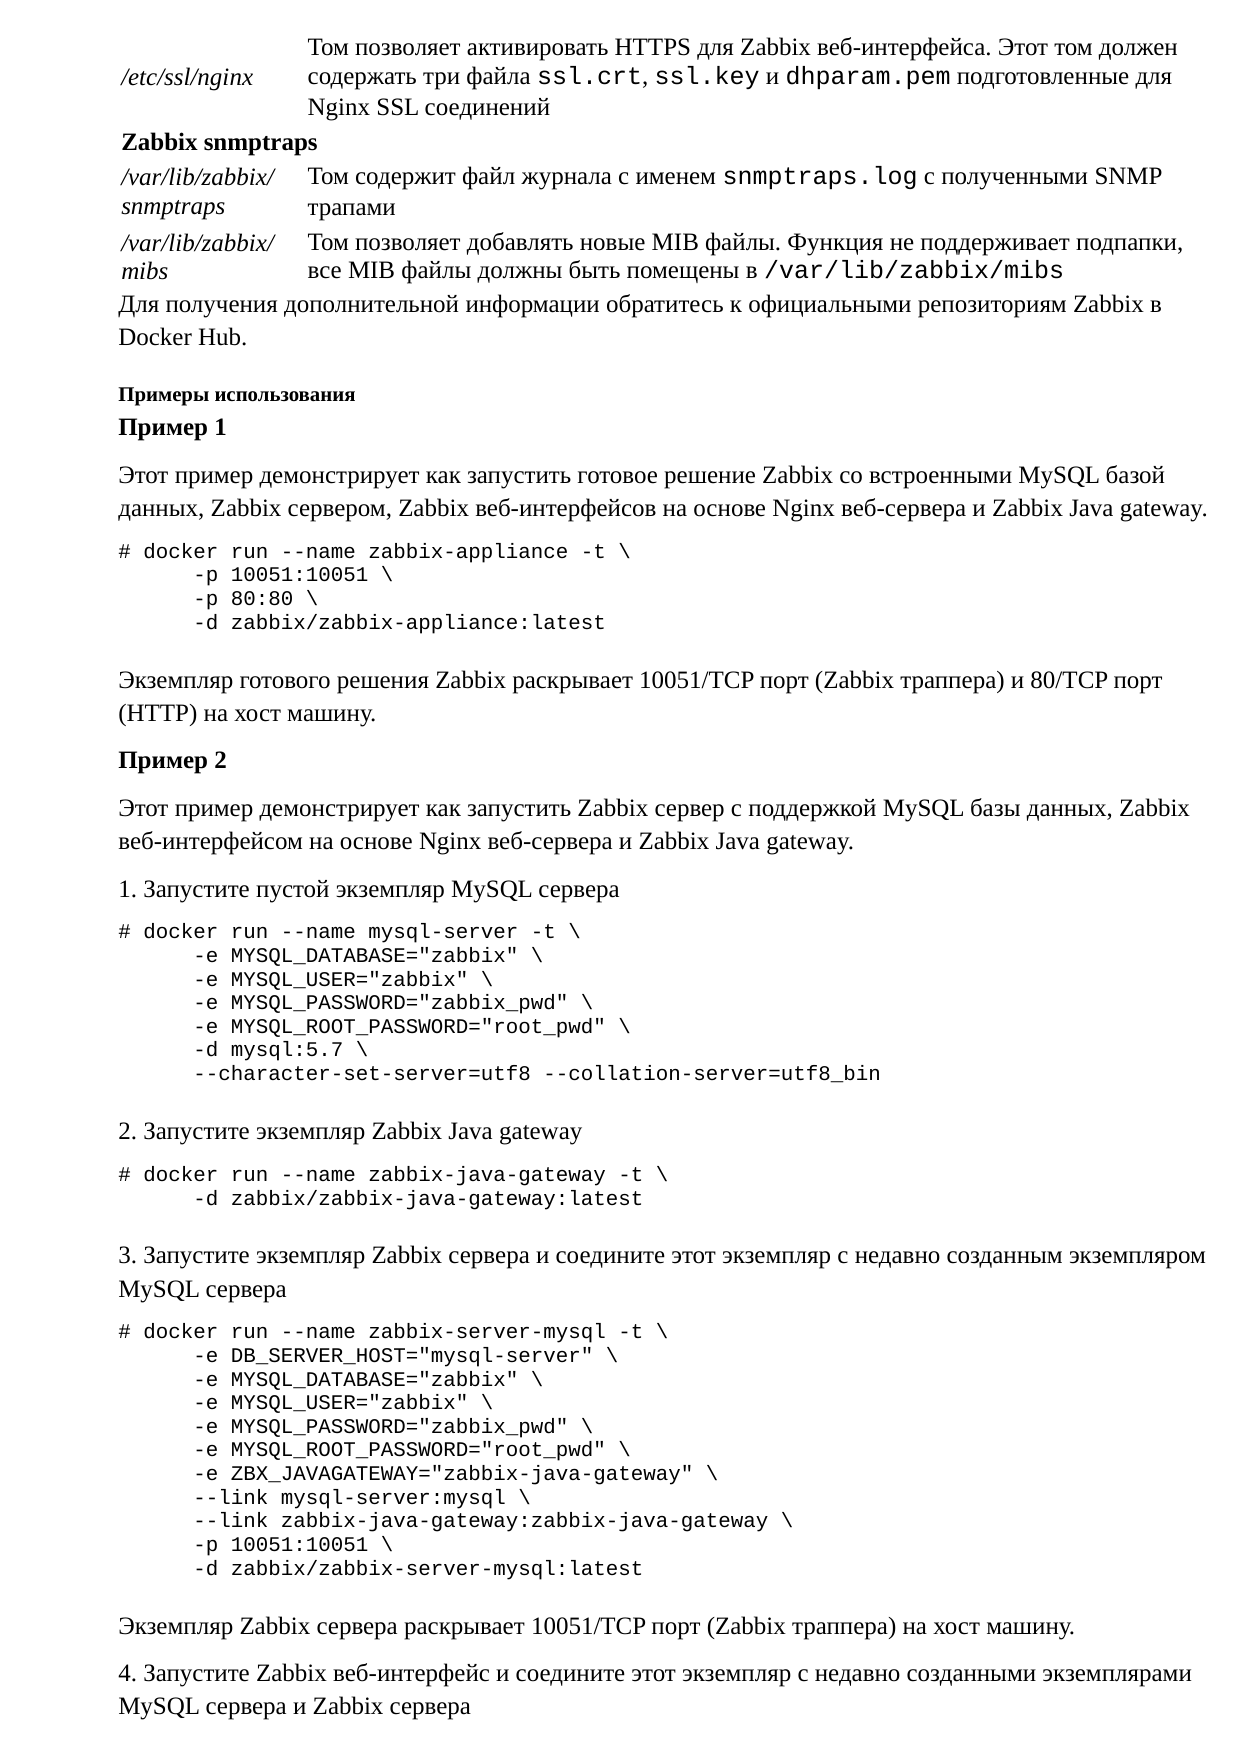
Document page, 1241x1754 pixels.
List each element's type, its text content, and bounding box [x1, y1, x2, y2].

text -e MYSQL_DATABASE="zabbix" \ [118, 945, 1211, 968]
subtitle Примеры использования [118, 382, 1211, 406]
text --character-set-server=utf8 --collation-server=utf8_bin [118, 1063, 1211, 1087]
text Этот пример демонстрирует как запустить готовое решение Zabbix со встроенными MySQL базой данных, Zabbix сервером, Zabbix веб-интерфейсов на основе Nginx веб-сервера и Zabbix Java gateway. [118, 460, 1211, 522]
text -d mysql:5.7 \ [118, 1039, 1211, 1063]
text 2. Запустите экземпляр Zabbix Java gateway [118, 1116, 1211, 1145]
text -e ZBX_JAVAGATEWAY="zabbix-java-gateway" \ [118, 1463, 1211, 1487]
text Для получения дополнительной информации обратитесь к официальными репозиториям Zabbix в Docker Hub. [118, 289, 1211, 351]
text Экземпляр Zabbix сервера раскрывает 10051/TCP порт (Zabbix траппера) на хост машину. [118, 1611, 1211, 1639]
table_cell [118, 30, 1211, 289]
text -p 10051:10051 \ [118, 1534, 1211, 1558]
text -d zabbix/zabbix-java-gateway:latest [118, 1187, 1211, 1211]
text Экземпляр готового решения Zabbix раскрывает 10051/TCP порт (Zabbix траппера) и 80/TCP порт (HTTP) на хост машину. [118, 665, 1211, 727]
text -e MYSQL_PASSWORD="zabbix_pwd" \ [118, 992, 1211, 1016]
text 3. Запустите экземпляр Zabbix сервера и соедините этот экземпляр с недавно созданным экземпляром MySQL сервера [118, 1241, 1211, 1302]
text Этот пример демонстрирует как запустить Zabbix сервер с поддержкой MySQL базы данных, Zabbix веб-интерфейсом на основе Nginx веб-сервера и Zabbix Java gateway. [118, 793, 1211, 855]
text -p 80:80 \ [118, 588, 1211, 612]
text -p 10051:10051 \ [118, 564, 1211, 588]
text -e MYSQL_PASSWORD="zabbix_pwd" \ [118, 1416, 1211, 1439]
text -e MYSQL_USER="zabbix" \ [118, 1392, 1211, 1416]
text Пример 2 [118, 745, 1211, 774]
text -e DB_SERVER_HOST="mysql-server" \ [118, 1345, 1211, 1368]
text --link zabbix-java-gateway:zabbix-java-gateway \ [118, 1510, 1211, 1534]
text -e MYSQL_ROOT_PASSWORD="root_pwd" \ [118, 1439, 1211, 1463]
text --link mysql-server:mysql \ [118, 1487, 1211, 1510]
text -e MYSQL_DATABASE="zabbix" \ [118, 1368, 1211, 1392]
text -e MYSQL_ROOT_PASSWORD="root_pwd" \ [118, 1016, 1211, 1039]
text 1. Запустите пустой экземпляр MySQL сервера [118, 874, 1211, 902]
text # docker run --name zabbix-java-gateway -t \ [118, 1164, 1211, 1187]
text # docker run --name zabbix-server-mysql -t \ [118, 1321, 1211, 1345]
text # docker run --name mysql-server -t \ [118, 921, 1211, 945]
text 4. Запустите Zabbix веб-интерфейс и соедините этот экземпляр с недавно созданными экземплярами MySQL сервера и Zabbix сервера [118, 1658, 1211, 1720]
text -d zabbix/zabbix-appliance:latest [118, 612, 1211, 635]
text Пример 1 [118, 412, 1211, 441]
text # docker run --name zabbix-appliance -t \ [118, 541, 1211, 564]
text -d zabbix/zabbix-server-mysql:latest [118, 1558, 1211, 1581]
text -e MYSQL_USER="zabbix" \ [118, 968, 1211, 992]
